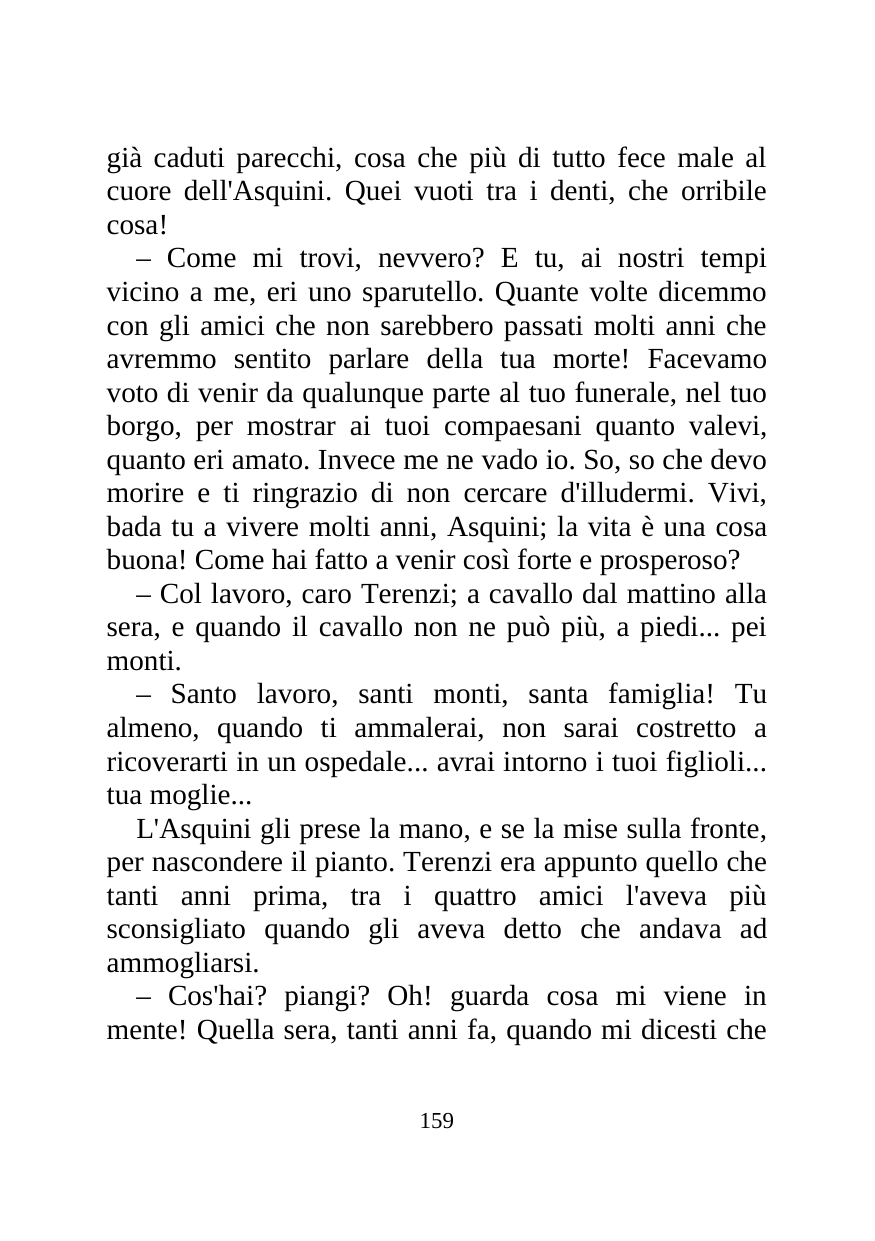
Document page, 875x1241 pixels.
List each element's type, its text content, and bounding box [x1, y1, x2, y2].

text L'Asquini gli prese la mano, e se la mise sulla fronte, per nascondere il pianto. Terenzi era appunto quello che tanti anni prima, tra i quattro amici l'aveva più sconsigliato quando gli aveva detto che andava ad ammogliarsi. [106, 811, 768, 978]
text – Come mi trovi, nevvero? E tu, ai nostri tempi vicino a me, eri uno sparutello. Quante volte dicemmo con gli amici che non sarebbero passati molti anni che avremmo sentito parlare della tua morte! Facevamo voto di venir da qualunque parte al tuo funerale, nel tuo borgo, per mostrar ai tuoi compaesani quanto valevi, quanto eri amato. Invece me ne vado io. So, so che devo morire e ti ringrazio di non cercare d'illudermi. Vivi, bada tu a vivere molti anni, Asquini; la vita è una cosa buona! Come hai fatto a venir così forte e prosperoso? [106, 241, 768, 576]
text – Cos'hai? piangi? Oh! guarda cosa mi viene in mente! Quella sera, tanti anni fa, quando mi dicesti che [106, 978, 768, 1046]
text già caduti parecchi, cosa che più di tutto fece male al cuore dell'Asquini. Quei vuoti tra i denti, che orribile cosa! [106, 140, 768, 241]
text – Santo lavoro, santi monti, santa famiglia! Tu almeno, quando ti ammalerai, non sarai costretto a ricoverarti in un ospedale... avrai intorno i tuoi figlioli... tua moglie... [106, 677, 768, 811]
text – Col lavoro, caro Terenzi; a cavallo dal mattino alla sera, e quando il cavallo non ne può più, a piedi... pei monti. [106, 576, 768, 677]
